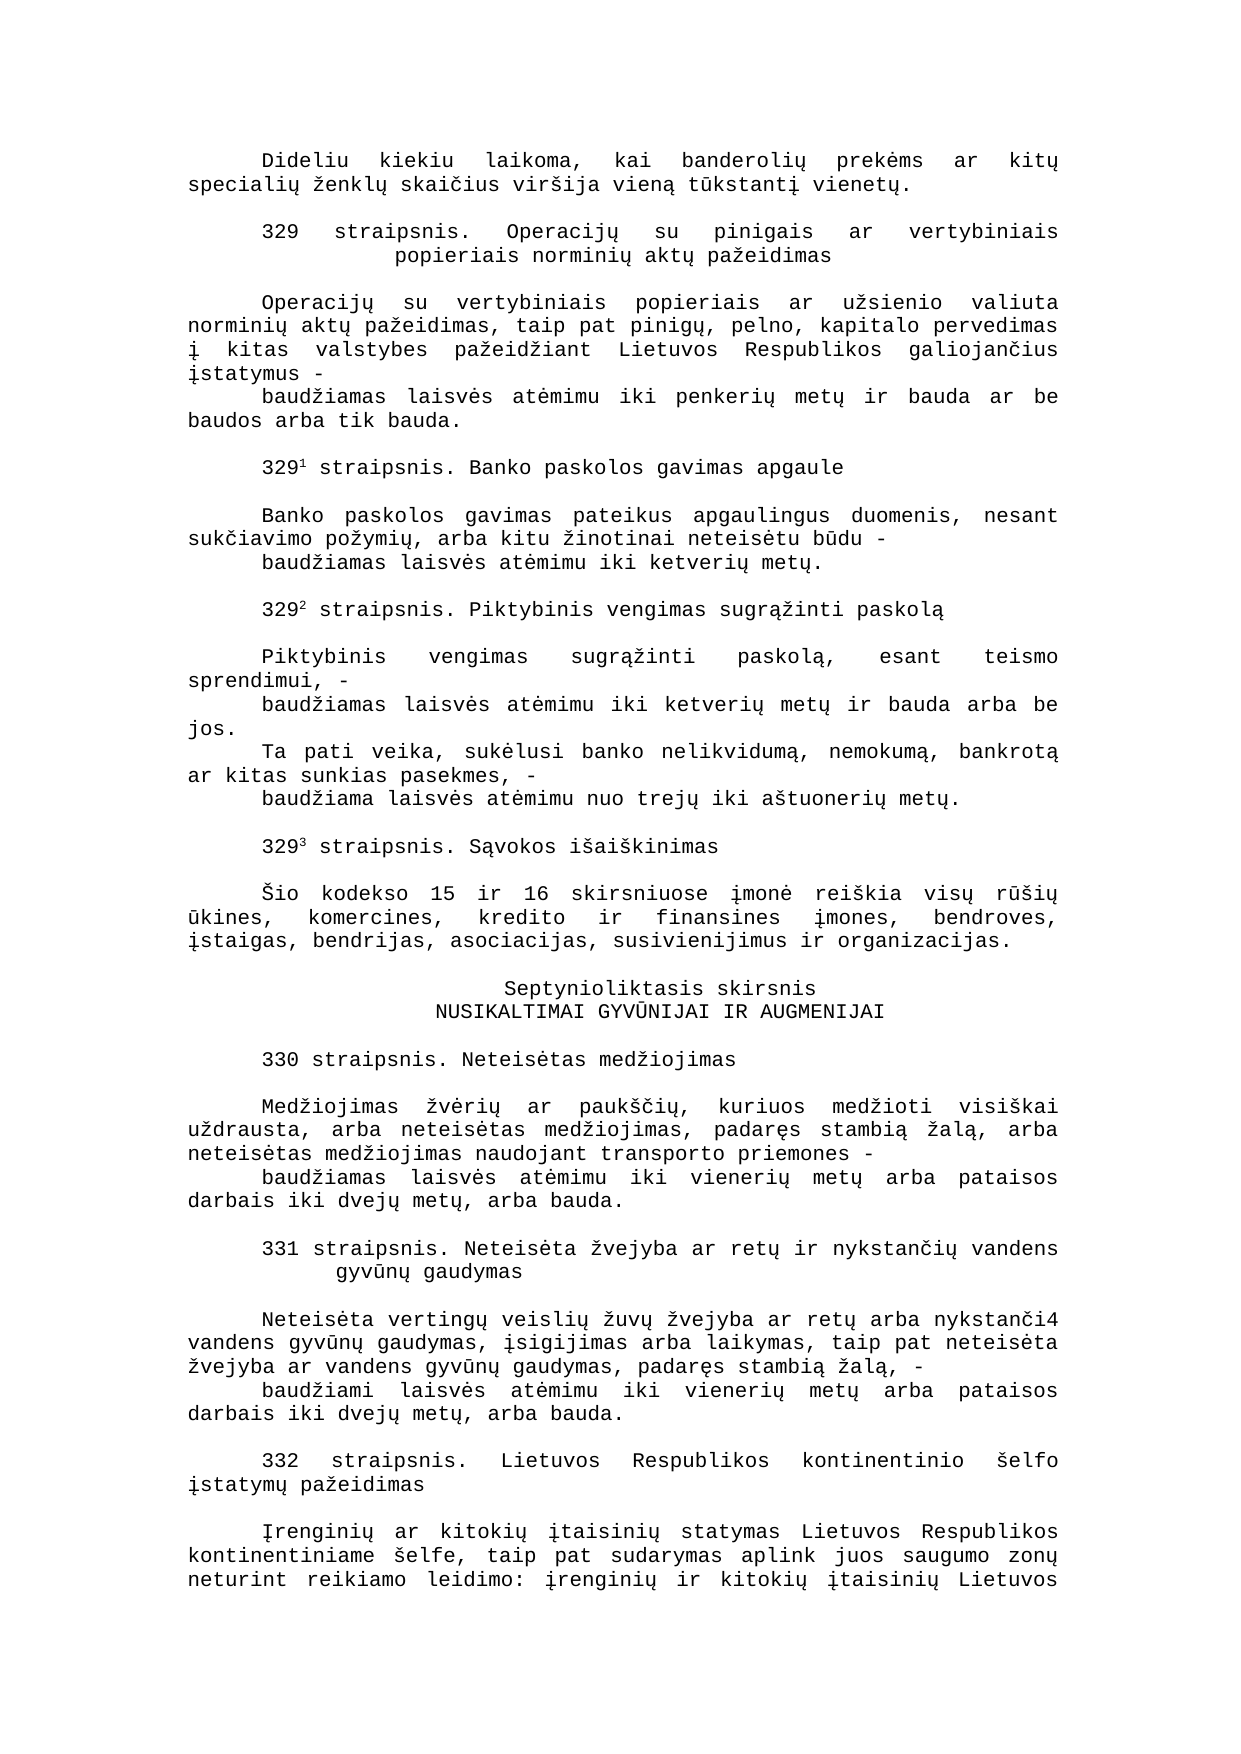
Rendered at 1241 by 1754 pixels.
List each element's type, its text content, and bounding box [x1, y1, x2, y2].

text baudžiami laisvės atėmimu iki vienerių metų arba pataisos darbais iki dvejų metų, arba bauda. [187, 1379, 1059, 1427]
text 330 straipsnis. Neteisėtas medžiojimas [206, 1048, 1059, 1072]
text Neteisėta vertingų veislių žuvų žvejyba ar retų arba nykstanči4 vandens gyvūnų gaudymas, įsigijimas arba laikymas, taip pat neteisėta žvejyba ar vandens gyvūnų gaudymas, padaręs stambią žalą, - [187, 1309, 1059, 1379]
text Medžiojimas žvėrių ar paukščių, kuriuos medžioti visiškai uždrausta, arba neteisėtas medžiojimas, padaręs stambią žalą, arba neteisėtas medžiojimas naudojant transporto priemones - [187, 1096, 1059, 1167]
text 3293 straipsnis. Sąvokos išaiškinimas [206, 836, 1059, 859]
text baudžiamas laisvės atėmimu iki ketverių metų. [187, 552, 1059, 576]
text Dideliu kiekiu laikoma, kai banderolių prekėms ar kitų specialių ženklų skaičius viršija vieną tūkstantį vienetų. [187, 150, 1059, 197]
text baudžiamas laisvės atėmimu iki penkerių metų ir bauda ar be baudos arba tik bauda. [187, 386, 1059, 434]
text Šio kodekso 15 ir 16 skirsniuose įmonė reiškia visų rūšių ūkines, komercines, kredito ir finansines įmones, bendroves, įstaigas, bendrijas, asociacijas, susivienijimus ir organizacijas. [187, 883, 1059, 954]
text Banko paskolos gavimas pateikus apgaulingus duomenis, nesant sukčiavimo požymių, arba kitu žinotinai neteisėtu būdu - [187, 505, 1059, 552]
text Operacijų su vertybiniais popieriais ar užsienio valiuta norminių aktų pažeidimas, taip pat pinigų, pelno, kapitalo pervedimas į kitas valstybes pažeidžiant Lietuvos Respublikos galiojančius įstatymus - [187, 292, 1059, 386]
text baudžiamas laisvės atėmimu iki vienerių metų arba pataisos darbais iki dvejų metų, arba bauda. [187, 1167, 1059, 1214]
text 332 straipsnis. Lietuvos Respublikos kontinentinio šelfo įstatymų pažeidimas [187, 1451, 1059, 1498]
text Įrenginių ar kitokių įtaisinių statymas Lietuvos Respublikos kontinentiniame šelfe, taip pat sudarymas aplink juos saugumo zonų neturint reikiamo leidimo: įrenginių ir kitokių įtaisinių Lietuvos [187, 1521, 1059, 1592]
text NUSIKALTIMAI GYVŪNIJAI IR AUGMENIJAI [187, 1001, 1059, 1025]
text 331 straipsnis. Neteisėta žvejyba ar retų ir nykstančių vandens gyvūnų gaudymas [261, 1238, 1059, 1285]
text baudžiamas laisvės atėmimu iki ketverių metų ir bauda arba be jos. [187, 694, 1059, 741]
text 3291 straipsnis. Banko paskolos gavimas apgaule [187, 457, 1059, 481]
text 329 straipsnis. Operacijų su pinigais ar vertybiniais popieriais norminių aktų pažeidimas [261, 221, 1059, 268]
text Septynioliktasis skirsnis [187, 978, 1059, 1001]
text 3292 straipsnis. Piktybinis vengimas sugrąžinti paskolą [187, 599, 1059, 623]
text Ta pati veika, sukėlusi banko nelikvidumą, nemokumą, bankrotą ar kitas sunkias pasekmes, - [187, 741, 1059, 788]
text baudžiama laisvės atėmimu nuo trejų iki aštuonerių metų. [187, 788, 1059, 812]
text Piktybinis vengimas sugrąžinti paskolą, esant teismo sprendimui, - [187, 647, 1059, 694]
